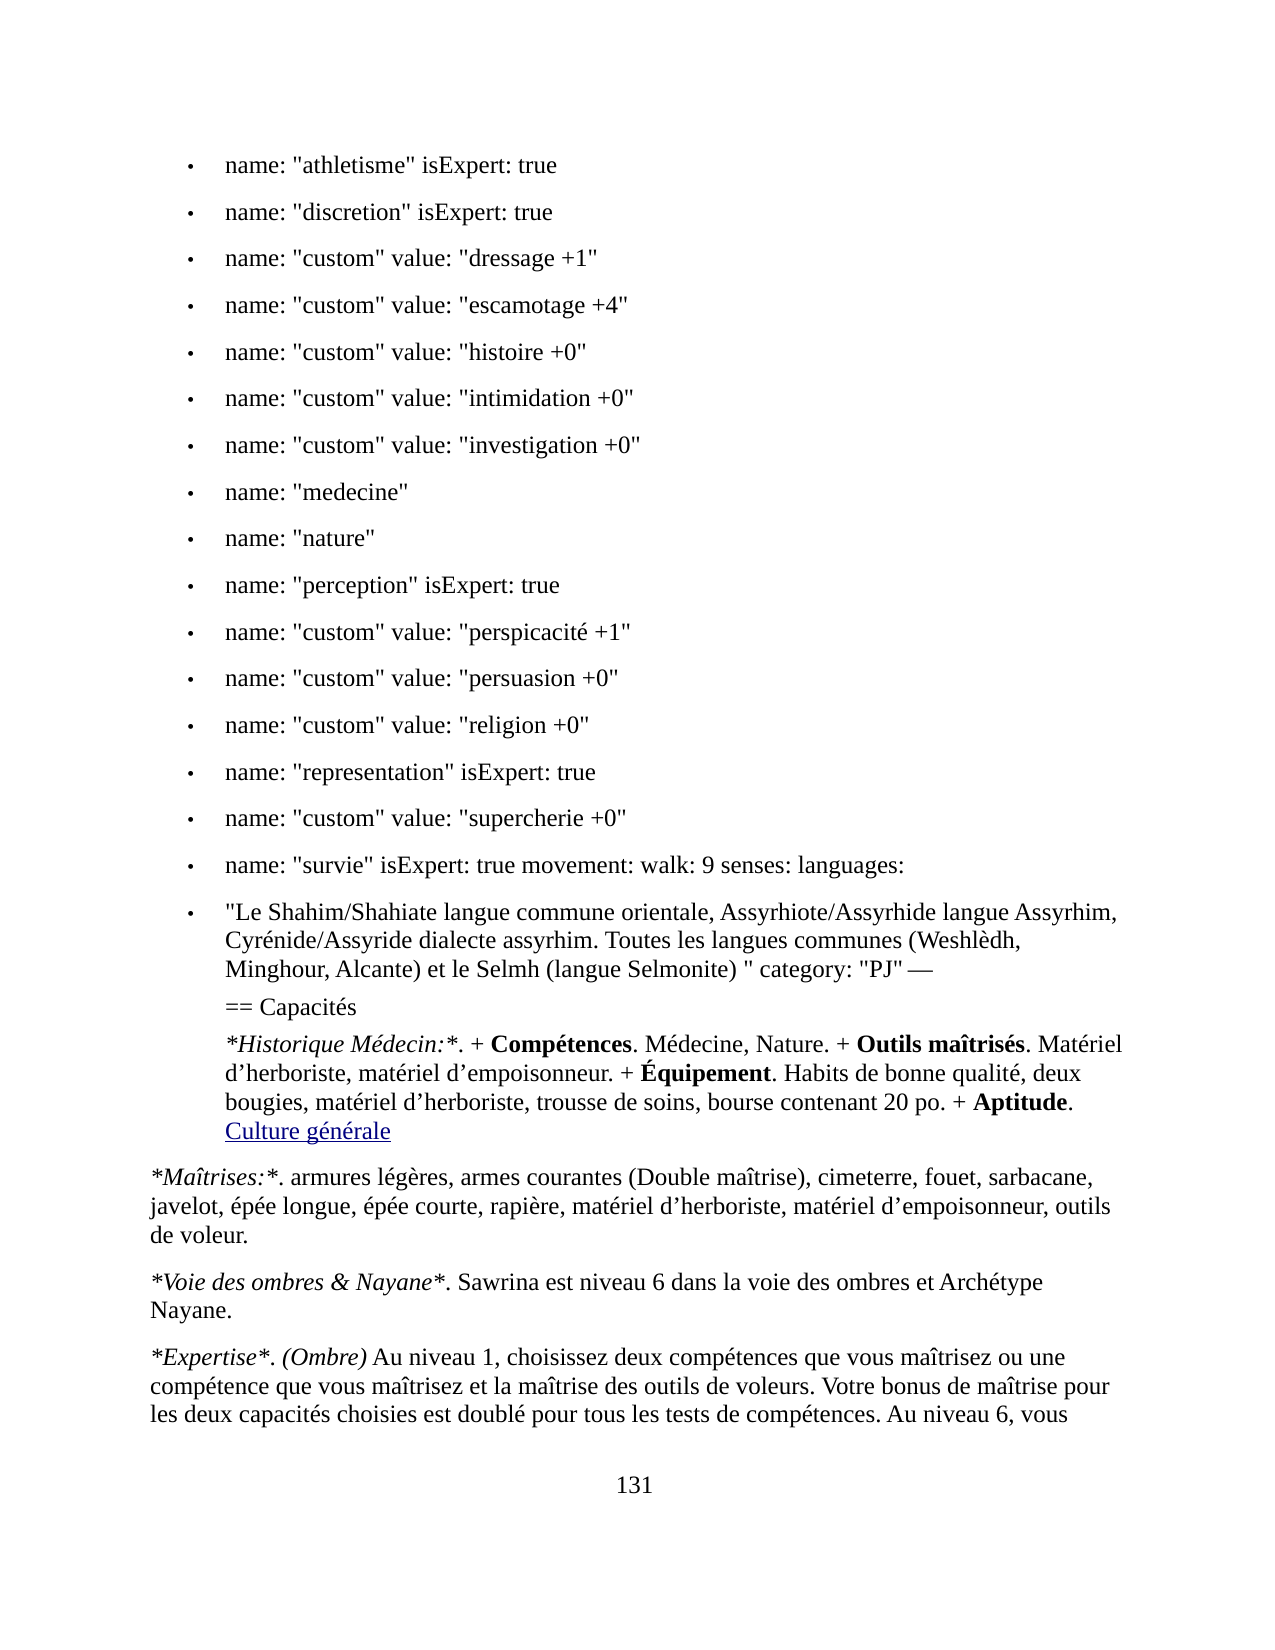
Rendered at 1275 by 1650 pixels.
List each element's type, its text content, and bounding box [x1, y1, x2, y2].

list name: "custom" value: "religion +0" [187, 710, 1125, 739]
list name: "survie" isExpert: true movement: walk: 9 senses: languages: [187, 850, 1125, 879]
list *Historique Médecin:*. + Compétences. Médecine, Nature. + Outils maîtrisés. Matériel d’herboriste, matériel d’empoisonneur. + Équipement. Habits de bonne qualité, deux bougies, matériel d’herboriste, trousse de soins, bourse contenant 20 po. + Aptitude. Culture générale [187, 1029, 1125, 1144]
list name: "custom" value: "escamotage +4" [187, 290, 1125, 319]
list name: "custom" value: "supercherie +0" [187, 803, 1125, 832]
text *Expertise*. (Ombre) Au niveau 1, choisissez deux compétences que vous maîtrisez ou une compétence que vous maîtrisez et la maîtrise des outils de voleurs. Votre bonus de maîtrise pour les deux capacités choisies est doublé pour tous les tests de compétences. Au niveau 6, vous [150, 1342, 1125, 1428]
list name: "discretion" isExpert: true [187, 197, 1125, 225]
list name: "representation" isExpert: true [187, 757, 1125, 785]
list name: "athletisme" isExpert: true [187, 150, 1125, 179]
text *Voie des ombres & Nayane*. Sawrina est niveau 6 dans la voie des ombres et Archétype Nayane. [150, 1267, 1125, 1324]
list name: "medecine" [187, 477, 1125, 505]
list "Le Shahim/Shahiate langue commune orientale, Assyrhiote/Assyrhide langue Assyrhim, Cyrénide/Assyride dialecte assyrhim. Toutes les langues communes (Weshlèdh, Minghour, Alcante) et le Selmh (langue Selmonite) " category: "PJ" — [187, 897, 1125, 983]
list name: "custom" value: "dressage +1" [187, 243, 1125, 272]
list == Capacités [187, 992, 1125, 1021]
list name: "custom" value: "investigation +0" [187, 430, 1125, 459]
list name: "custom" value: "persuasion +0" [187, 663, 1125, 692]
list name: "custom" value: "intimidation +0" [187, 383, 1125, 412]
list name: "custom" value: "perspicacité +1" [187, 617, 1125, 645]
list name: "custom" value: "histoire +0" [187, 337, 1125, 365]
list name: "perception" isExpert: true [187, 570, 1125, 599]
list name: "nature" [187, 523, 1125, 552]
text *Maîtrises:*. armures légères, armes courantes (Double maîtrise), cimeterre, fouet, sarbacane, javelot, épée longue, épée courte, rapière, matériel d’herboriste, matériel d’empoisonneur, outils de voleur. [150, 1162, 1125, 1249]
